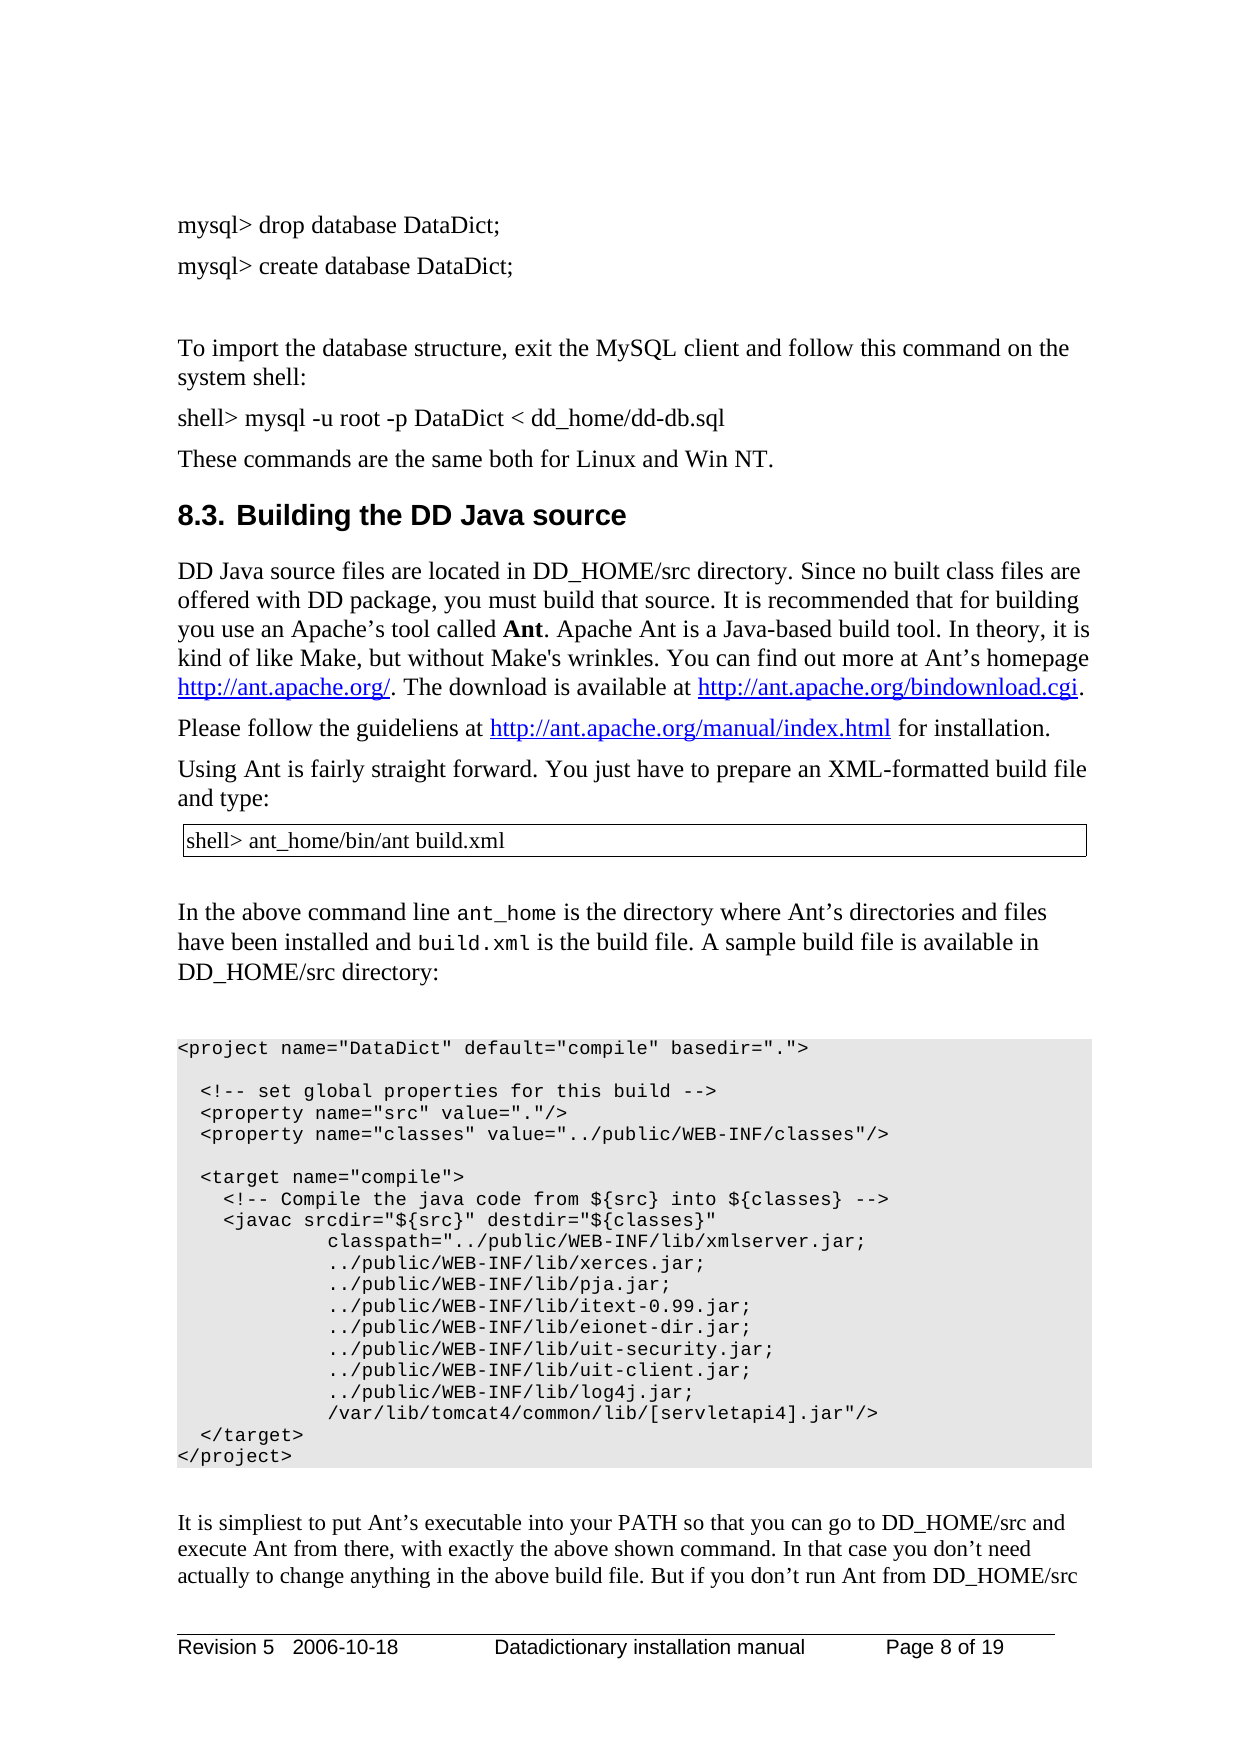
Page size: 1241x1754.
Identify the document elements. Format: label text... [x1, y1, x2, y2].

text mysql> create database DataDict; [177, 251, 1092, 280]
text DD Java source files are located in DD_HOME/src directory. Since no built class files are offered with DD package, you must build that source. It is recommended that for building you use an Apache’s tool called Ant. Apache Ant is a Java-based build tool. In theory, it is kind of like Make, but without Make's wrinkles. You can find out more at Ant’s homepage http://ant.apache.org/. The download is available at http://ant.apache.org/bindownload.cgi. [177, 556, 1092, 701]
list ../public/WEB-INF/lib/xerces.jar; [177, 1253, 1092, 1275]
text shell> mysql -u root -p DataDict < dd_home/dd-db.sql [177, 403, 1092, 432]
subtitle Building the DD Java source [177, 497, 1092, 531]
list <!-- Compile the java code from ${src} into ${classes} --> [177, 1189, 1092, 1210]
text To import the database structure, exit the MySQL client and follow this command on the system shell: [177, 333, 1092, 391]
list </target> [177, 1425, 1092, 1446]
list <property name="src" value="."/> [177, 1103, 1092, 1124]
list <target name="compile"> [177, 1167, 1092, 1189]
list <property name="classes" value="../public/WEB-INF/classes"/> [177, 1124, 1092, 1146]
list ../public/WEB-INF/lib/log4j.jar; [177, 1382, 1092, 1403]
text Please follow the guideliens at http://ant.apache.org/manual/index.html for installation. [177, 713, 1092, 742]
list </project> [177, 1446, 1092, 1468]
text These commands are the same both for Linux and Win NT. [177, 443, 1092, 473]
list ../public/WEB-INF/lib/uit-client.jar; [177, 1361, 1092, 1382]
list <project name="DataDict" default="compile" basedir="."> [177, 1039, 1092, 1060]
list ../public/WEB-INF/lib/eionet-dir.jar; [177, 1318, 1092, 1339]
text mysql> drop database DataDict; [177, 210, 1092, 239]
list ../public/WEB-INF/lib/pja.jar; [177, 1275, 1092, 1296]
list classpath="../public/WEB-INF/lib/xmlserver.jar; [177, 1232, 1092, 1253]
list ../public/WEB-INF/lib/uit-security.jar; [177, 1339, 1092, 1361]
text shell> ant_home/bin/ant build.xml [184, 825, 1086, 856]
text Using Ant is fairly straight forward. You just have to prepare an XML-formatted build file and type: [177, 754, 1092, 812]
list ../public/WEB-INF/lib/itext-0.99.jar; [177, 1296, 1092, 1318]
list <!-- set global properties for this build --> [177, 1082, 1092, 1103]
text In the above command line ant_home is the directory where Ant’s directories and files have been installed and build.xml is the build file. A sample build file is available in DD_HOME/src directory: [177, 897, 1092, 986]
list <javac srcdir="${src}" destdir="${classes}" [177, 1210, 1092, 1232]
text It is simpliest to put Ant’s executable into your PATH so that you can go to DD_HOME/src and execute Ant from there, with exactly the above shown command. In that case you don’t need actually to change anything in the above build file. But if you don’t run Ant from DD_HOME/src [177, 1509, 1092, 1588]
list /var/lib/tomcat4/common/lib/[servletapi4].jar"/> [177, 1403, 1092, 1425]
